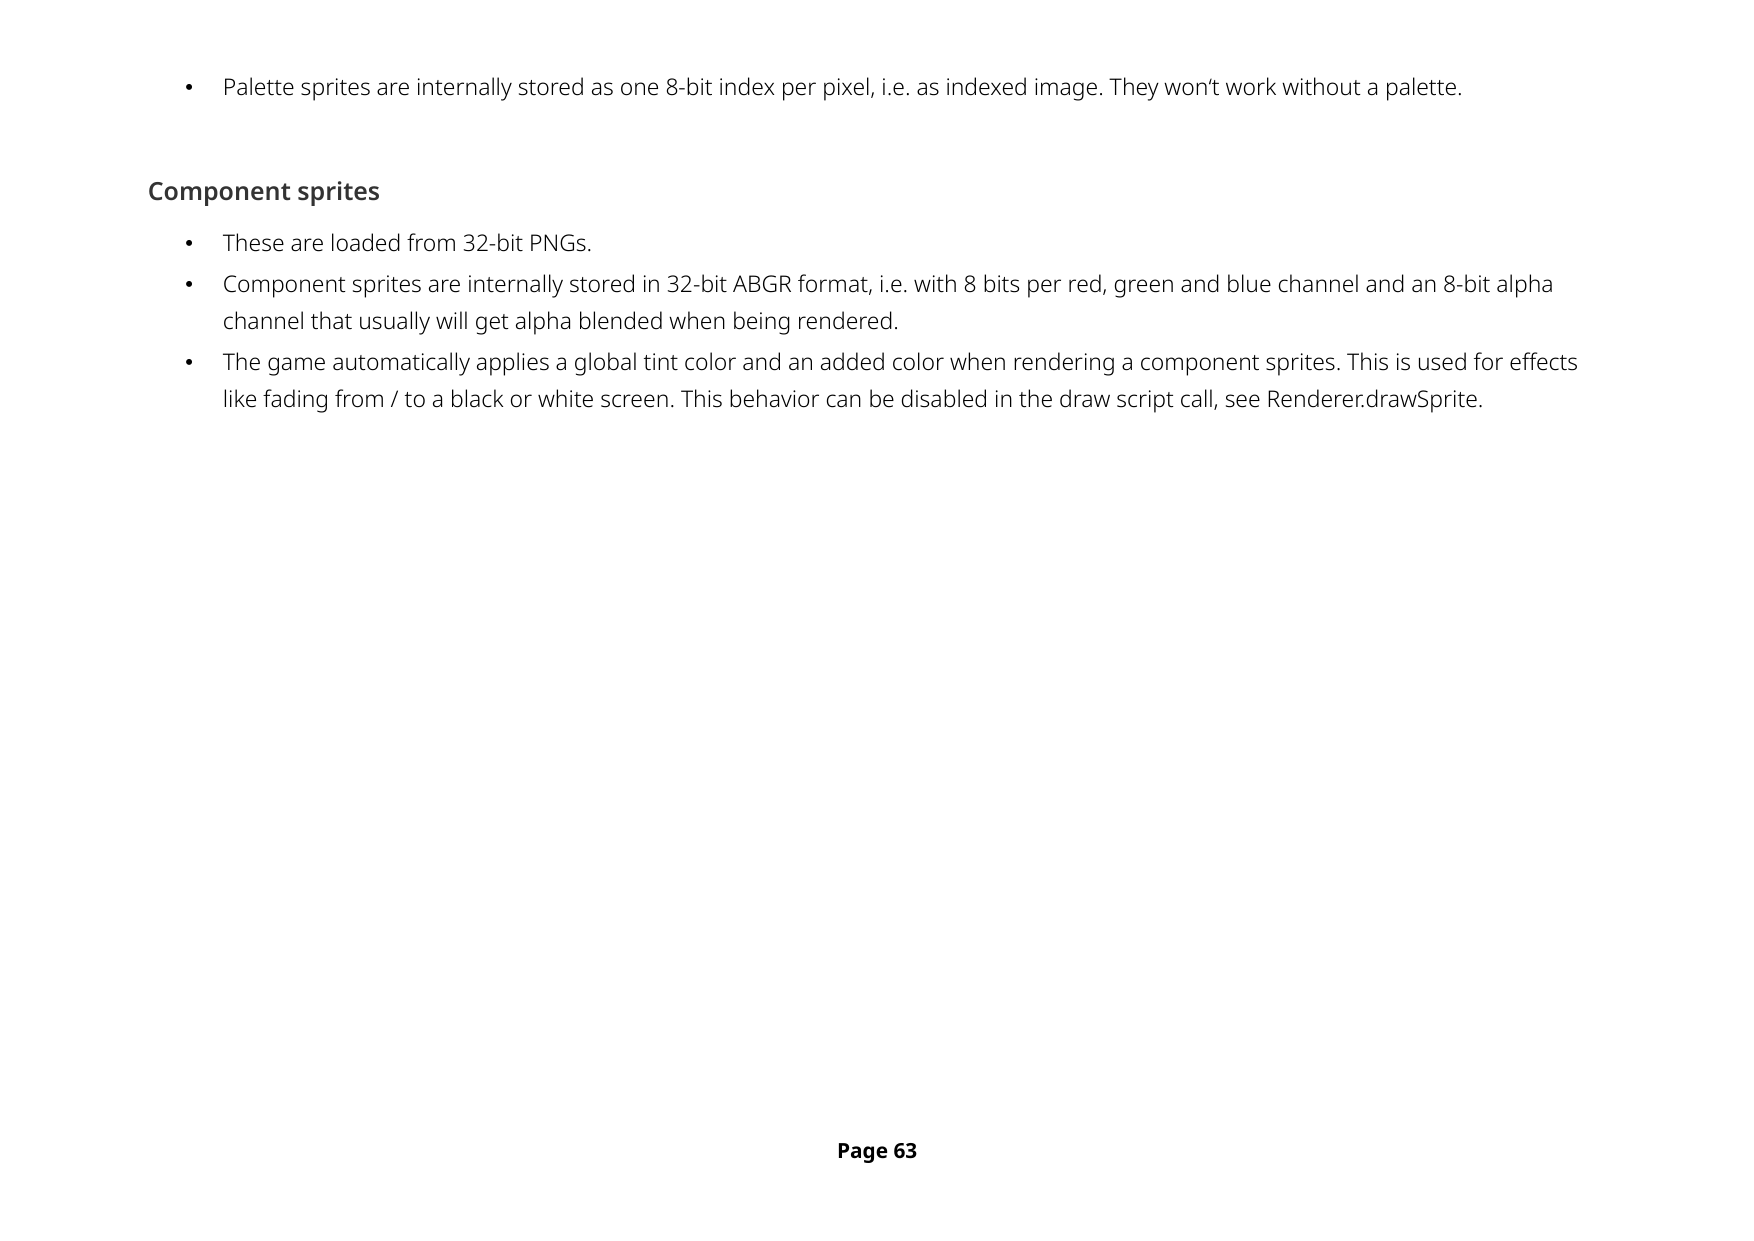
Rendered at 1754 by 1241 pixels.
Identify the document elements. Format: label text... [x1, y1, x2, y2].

list Palette sprites are internally stored as one 8-bit index per pixel, i.e. as indexed image. They won‘t work without a palette. [185, 71, 1606, 102]
list The game automatically applies a global tint color and an added color when rendering a component sprites. This is used for effects like fading from / to a black or white screen. This behavior can be disabled in the draw script call, see Renderer.drawSprite. [185, 345, 1606, 414]
list Component sprites are internally stored in 32-bit ABGR format, i.e. with 8 bits per red, green and blue channel and an 8-bit alpha channel that usually will get alpha blended when being rendered. [185, 267, 1606, 336]
subtitle Component sprites [148, 174, 1606, 208]
list These are loaded from 32-bit PNGs. [185, 227, 1606, 258]
